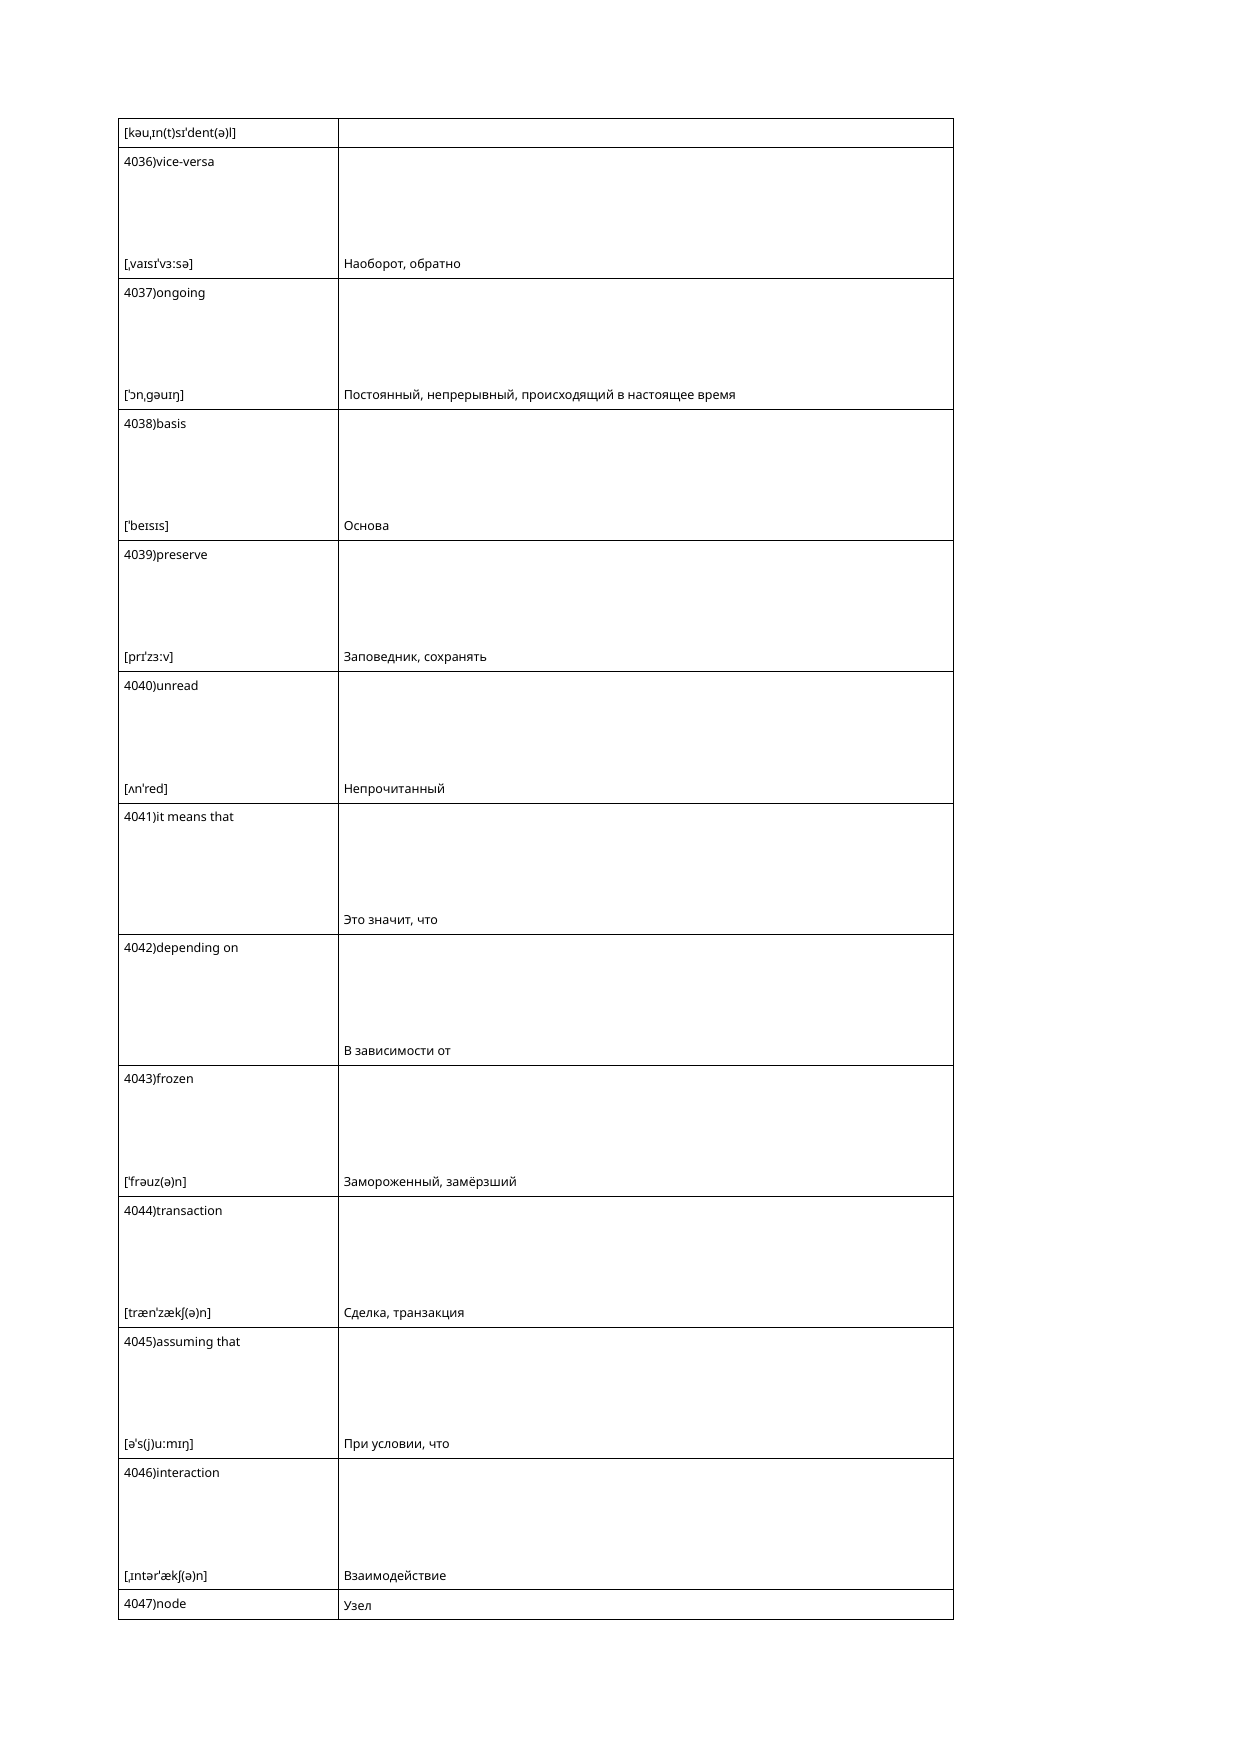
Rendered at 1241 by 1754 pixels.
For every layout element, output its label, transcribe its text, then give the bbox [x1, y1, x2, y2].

table_cell 4044)transaction [trænˈzækʃ(ə)n] [119, 1197, 338, 1327]
table_cell 4038)basis [ˈbeɪsɪs] [119, 410, 338, 540]
table_cell Это значит, что [339, 804, 953, 934]
table_cell Сделка, транзакция [339, 1197, 953, 1327]
table_cell Непрочитанный [339, 672, 953, 802]
table_cell [kəuˌɪn(t)sɪˈdent(ə)l] [119, 119, 338, 147]
table_cell 4047)node [119, 1590, 338, 1619]
table_cell 4042)depending on [119, 935, 338, 1065]
table_cell Взаимодействие [339, 1459, 953, 1589]
table_cell 4045)assuming that [əˈs(j)uːmɪŋ] [119, 1328, 338, 1458]
table_cell Наоборот, обратно [339, 148, 953, 278]
table_cell 4043)frozen [ˈfrəuz(ə)n] [119, 1066, 338, 1196]
table_cell Основа [339, 410, 953, 540]
table_cell Заповедник, сохранять [339, 541, 953, 671]
table_cell 4040)unread [ʌnˈred] [119, 672, 338, 802]
table_cell При условии, что [339, 1328, 953, 1458]
table_cell В зависимости от [339, 935, 953, 1065]
table_cell Постоянный, непрерывный, происходящий в настоящее время [339, 279, 953, 409]
table_cell Замороженный, замёрзший [339, 1066, 953, 1196]
table_cell Узел [339, 1590, 953, 1619]
table_cell 4041)it means that [119, 804, 338, 934]
table_cell [339, 119, 953, 147]
table_cell 4039)preserve [prɪˈzɜːv] [119, 541, 338, 671]
table_cell 4036)vice-versa [ˌvaɪsɪˈvɜːsə] [119, 148, 338, 278]
table_cell 4037)ongoing [ˈɔnˌgəuɪŋ] [119, 279, 338, 409]
table_cell 4046)interaction [ˌɪntərˈækʃ(ə)n] [119, 1459, 338, 1589]
